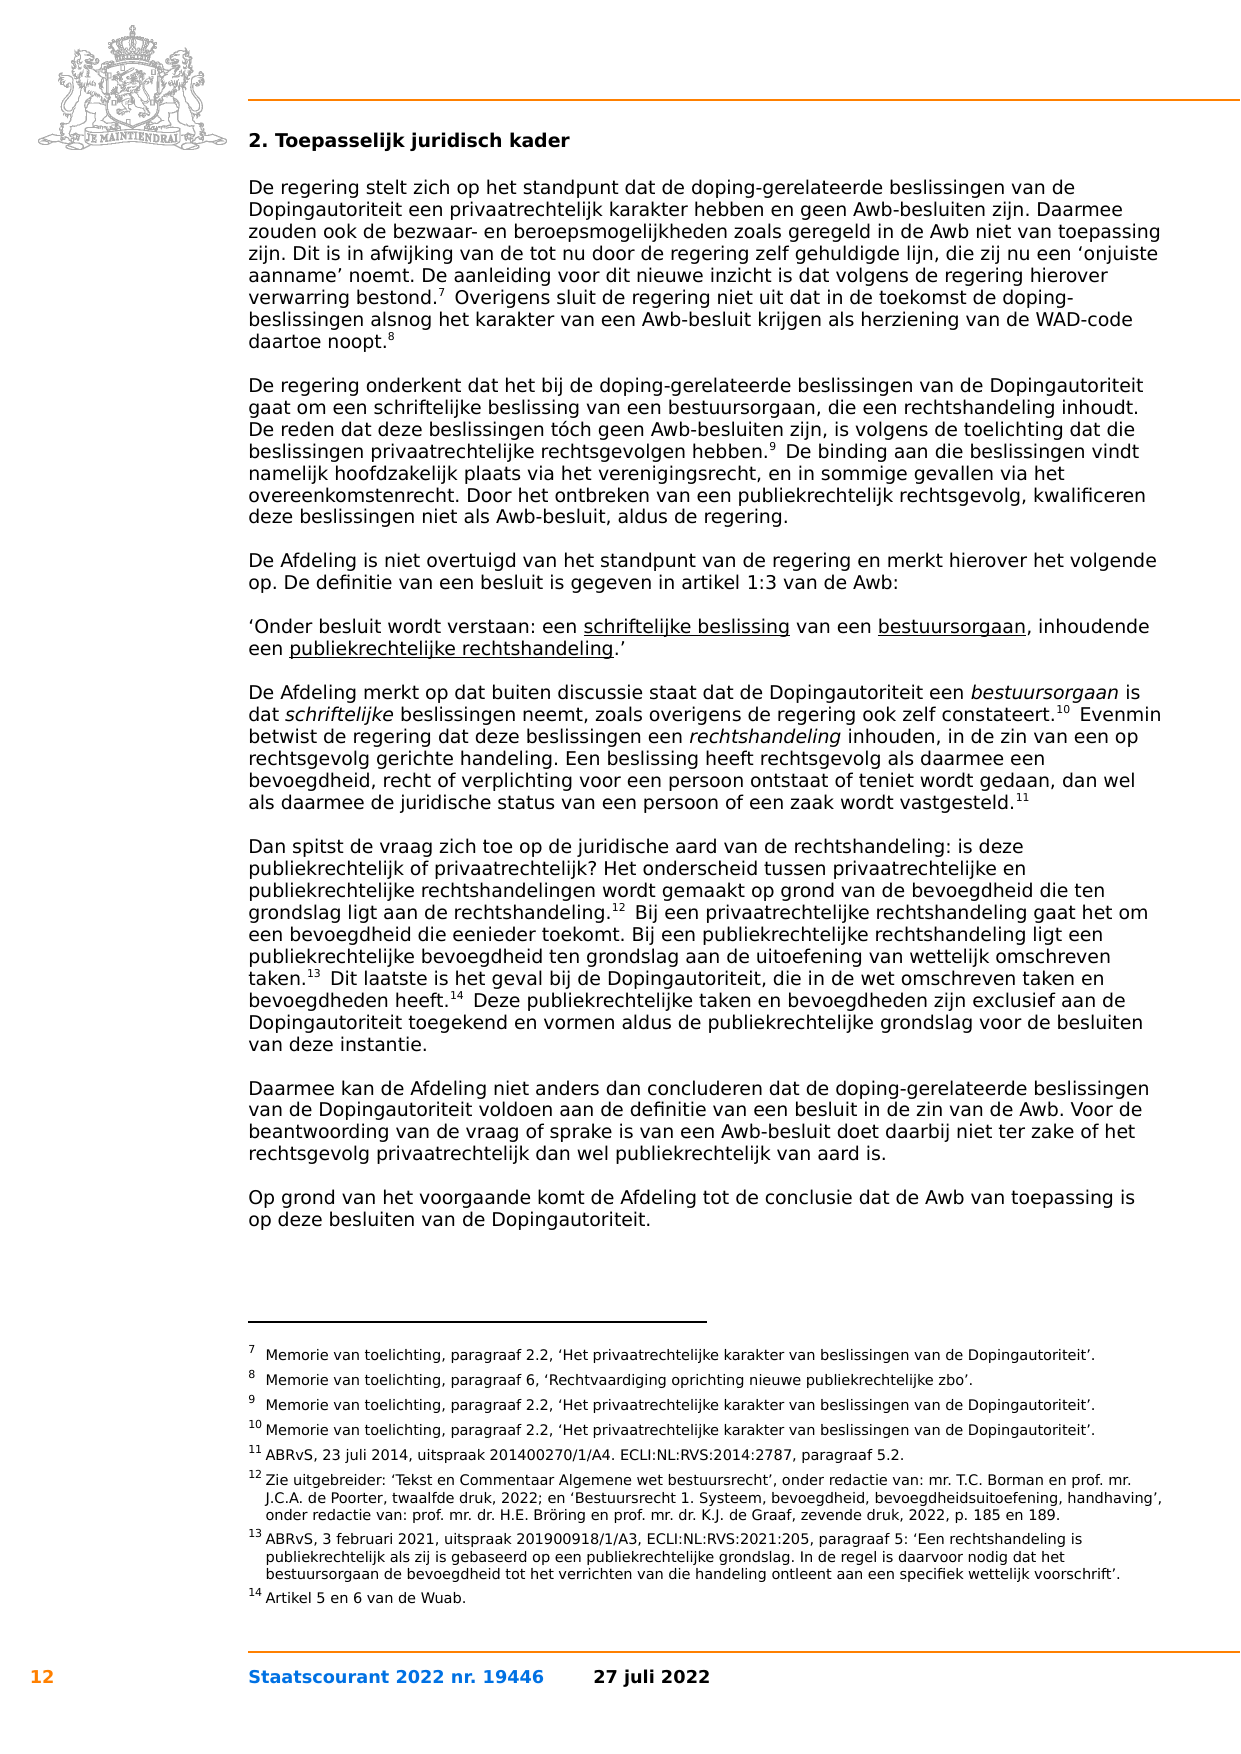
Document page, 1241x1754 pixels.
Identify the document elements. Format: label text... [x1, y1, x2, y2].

text Memorie van toelichting, paragraaf 2.2, ‘Het privaatrechtelijke karakter van beslissingen van de Dopingautoriteit’. [248, 1393, 1163, 1415]
text De regering stelt zich op het standpunt dat de doping-gerelateerde beslissingen van de Dopingautoriteit een privaatrechtelijk karakter hebben en geen Awb-besluiten zijn. Daarmee zouden ook de bezwaar- en beroepsmogelijkheden zoals geregeld in de Awb niet van toepassing zijn. Dit is in afwijking van de tot nu door de regering zelf gehuldigde lijn, die zij nu een ‘onjuiste aanname’ noemt. De aanleiding voor dit nieuwe inzicht is dat volgens de regering hierover verwarring bestond. Overigens sluit de regering niet uit dat in de toekomst de doping-beslissingen alsnog het karakter van een Awb-besluit krijgen als herziening van de WAD-code daartoe noopt. [248, 177, 1163, 353]
picture [38, 25, 227, 150]
text ABRvS, 23 juli 2014, uitspraak 201400270/1/A4. ECLI:NL:RVS:2014:2787, paragraaf 5.2. [248, 1443, 1163, 1465]
text ‘Onder besluit wordt verstaan: een schriftelijke beslissing van een bestuursorgaan, inhoudende een publiekrechtelijke rechtshandeling.’ [248, 616, 1163, 660]
text De Afdeling merkt op dat buiten discussie staat dat de Dopingautoriteit een bestuursorgaan is dat schriftelijke beslissingen neemt, zoals overigens de regering ook zelf constateert. Evenmin betwist de regering dat deze beslissingen een rechtshandeling inhouden, in de zin van een op rechtsgevolg gerichte handeling. Een beslissing heeft rechtsgevolg als daarmee een bevoegdheid, recht of verplichting voor een persoon ontstaat of teniet wordt gedaan, dan wel als daarmee de juridische status van een persoon of een zaak wordt vastgesteld. [248, 682, 1163, 814]
text Dan spitst de vraag zich toe op de juridische aard van de rechtshandeling: is deze publiekrechtelijk of privaatrechtelijk? Het onderscheid tussen privaatrechtelijke en publiekrechtelijke rechtshandelingen wordt gemaakt op grond van de bevoegdheid die ten grondslag ligt aan de rechtshandeling. Bij een privaatrechtelijke rechtshandeling gaat het om een bevoegdheid die eenieder toekomt. Bij een publiekrechtelijke rechtshandeling ligt een publiekrechtelijke bevoegdheid ten grondslag aan de uitoefening van wettelijk omschreven taken. Dit laatste is het geval bij de Dopingautoriteit, die in de wet omschreven taken en bevoegdheden heeft. Deze publiekrechtelijke taken en bevoegdheden zijn exclusief aan de Dopingautoriteit toegekend en vormen aldus de publiekrechtelijke grondslag voor de besluiten van deze instantie. [248, 836, 1163, 1056]
text Memorie van toelichting, paragraaf 2.2, ‘Het privaatrechtelijke karakter van beslissingen van de Dopingautoriteit’. [248, 1418, 1163, 1440]
text Op grond van het voorgaande komt de Afdeling tot de conclusie dat de Awb van toepassing is op deze besluiten van de Dopingautoriteit. [248, 1187, 1163, 1231]
text Artikel 5 en 6 van de Wuab. [248, 1586, 1163, 1608]
text ABRvS, 3 februari 2021, uitspraak 201900918/1/A3, ECLI:NL:RVS:2021:205, paragraaf 5: ‘Een rechtshandeling is publiekrechtelijk als zij is gebaseerd op een publiekrechtelijke grondslag. In de regel is daarvoor nodig dat het bestuursorgaan de bevoegdheid tot het verrichten van die handeling ontleent aan een specifiek wettelijk voorschrift’. [248, 1527, 1163, 1583]
text De regering onderkent dat het bij de doping-gerelateerde beslissingen van de Dopingautoriteit gaat om een schriftelijke beslissing van een bestuursorgaan, die een rechtshandeling inhoudt. De reden dat deze beslissingen tóch geen Awb-besluiten zijn, is volgens de toelichting dat die beslissingen privaatrechtelijke rechtsgevolgen hebben. De binding aan die beslissingen vindt namelijk hoofdzakelijk plaats via het verenigingsrecht, en in sommige gevallen via het overeenkomstenrecht. Door het ontbreken van een publiekrechtelijk rechtsgevolg, kwalificeren deze beslissingen niet als Awb-besluit, aldus de regering. [248, 374, 1163, 528]
text Zie uitgebreider: ‘Tekst en Commentaar Algemene wet bestuursrecht’, onder redactie van: mr. T.C. Borman en prof. mr. J.C.A. de Poorter, twaalfde druk, 2022; en ‘Bestuursrecht 1. Systeem, bevoegdheid, bevoegdheidsuitoefening, handhaving’, onder redactie van: prof. mr. dr. H.E. Bröring en prof. mr. dr. K.J. de Graaf, zevende druk, 2022, p. 185 en 189. [248, 1468, 1163, 1524]
text De Afdeling is niet overtuigd van het standpunt van de regering en merkt hierover het volgende op. De definitie van een besluit is gegeven in artikel 1:3 van de Awb: [248, 550, 1163, 594]
subtitle 2. Toepasselijk juridisch kader [248, 130, 1163, 152]
text Memorie van toelichting, paragraaf 2.2, ‘Het privaatrechtelijke karakter van beslissingen van de Dopingautoriteit’. [248, 1343, 1163, 1365]
text Daarmee kan de Afdeling niet anders dan concluderen dat de doping-gerelateerde beslissingen van de Dopingautoriteit voldoen aan de definitie van een besluit in de zin van de Awb. Voor de beantwoording van de vraag of sprake is van een Awb-besluit doet daarbij niet ter zake of het rechtsgevolg privaatrechtelijk dan wel publiekrechtelijk van aard is. [248, 1077, 1163, 1165]
text Memorie van toelichting, paragraaf 6, ‘Rechtvaardiging oprichting nieuwe publiekrechtelijke zbo’. [248, 1368, 1163, 1390]
